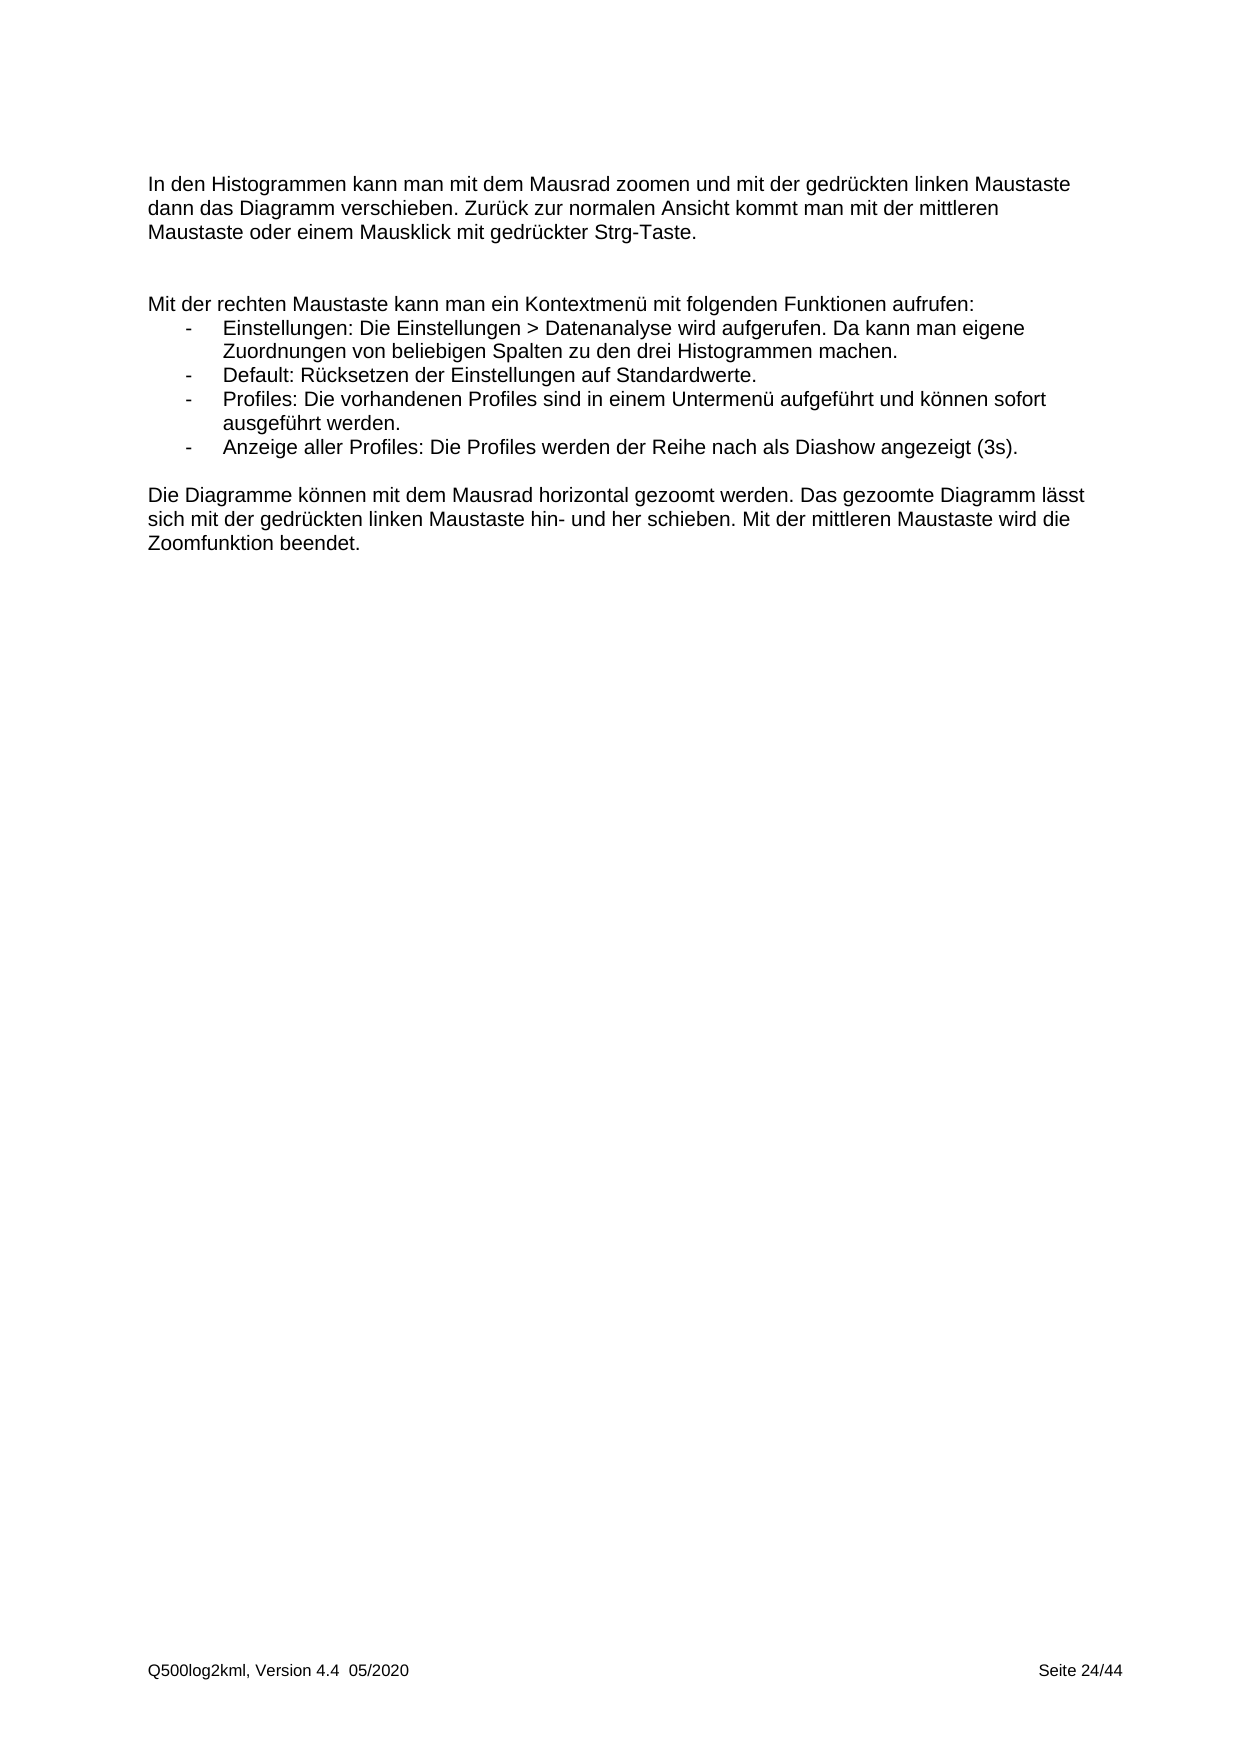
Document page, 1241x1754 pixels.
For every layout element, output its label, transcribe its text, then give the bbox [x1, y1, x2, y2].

text In den Histogrammen kann man mit dem Mausrad zoomen und mit der gedrückten linken Maustaste dann das Diagramm verschieben. Zurück zur normalen Ansicht kommt man mit der mittleren Maustaste oder einem Mausklick mit gedrückter Strg-Taste. [148, 172, 1093, 243]
list Anzeige aller Profiles: Die Profiles werden der Reihe nach als Diashow angezeigt (3s). [185, 435, 1093, 459]
text Die Diagramme können mit dem Mausrad horizontal gezoomt werden. Das gezoomte Diagramm lässt sich mit der gedrückten linken Maustaste hin- und her schieben. Mit der mittleren Maustaste wird die Zoomfunktion beendet. [148, 483, 1093, 555]
list Profiles: Die vorhandenen Profiles sind in einem Untermenü aufgeführt und können sofort ausgeführt werden. [185, 387, 1093, 435]
list Einstellungen: Die Einstellungen > Datenanalyse wird aufgerufen. Da kann man eigene Zuordnungen von beliebigen Spalten zu den drei Histogrammen machen. [185, 315, 1093, 363]
text Mit der rechten Maustaste kann man ein Kontextmenü mit folgenden Funktionen aufrufen: [148, 291, 1093, 315]
list Default: Rücksetzen der Einstellungen auf Standardwerte. [185, 363, 1093, 387]
